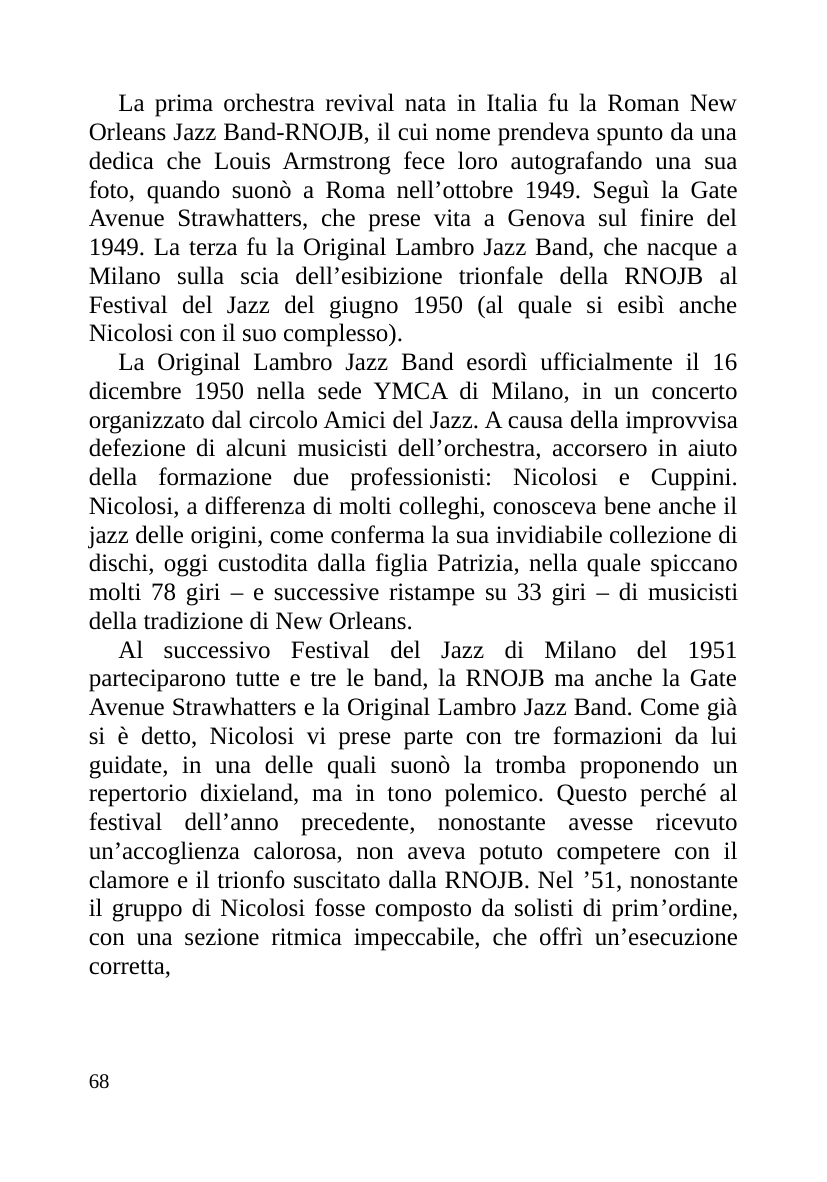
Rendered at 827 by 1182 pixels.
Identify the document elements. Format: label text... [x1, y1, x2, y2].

text Al successivo Festival del Jazz di Milano del 1951 parteciparono tutte e tre le band, la RNOJB ma anche la Gate Avenue Strawhatters e la Original Lambro Jazz Band. Come già si è detto, Nicolosi vi prese parte con tre formazioni da lui guidate, in una delle quali suonò la tromba proponendo un repertorio dixieland, ma in tono polemico. Questo perché al festival dell’anno precedente, nonostante avesse ricevuto un’accoglienza calorosa, non aveva potuto competere con il clamore e il trionfo suscitato dalla RNOJB. Nel ’51, nonostante il gruppo di Nicolosi fosse composto da solisti di prim’ordine, con una sezione ritmica impeccabile, che offrì un’esecuzione corretta, [88, 635, 738, 980]
text La Original Lambro Jazz Band esordì ufficialmente il 16 dicembre 1950 nella sede YMCA di Milano, in un concerto organizzato dal circolo Amici del Jazz. A causa della improvvisa defezione di alcuni musicisti dell’orchestra, accorsero in aiuto della formazione due professionisti: Nicolosi e Cuppini. Nicolosi, a differenza di molti colleghi, conosceva bene anche il jazz delle origini, come conferma la sua invidiabile collezione di dischi, oggi custodita dalla figlia Patrizia, nella quale spiccano molti 78 giri – e successive ristampe su 33 giri – di musicisti della tradizione di New Orleans. [88, 347, 738, 635]
text La prima orchestra revival nata in Italia fu la Roman New Orleans Jazz Band-RNOJB, il cui nome prendeva spunto da una dedica che Louis Armstrong fece loro autografando una sua foto, quando suonò a Roma nell’ottobre 1949. Seguì la Gate Avenue Strawhatters, che prese vita a Genova sul finire del 1949. La terza fu la Original Lambro Jazz Band, che nacque a Milano sulla scia dell’esibizione trionfale della RNOJB al Festival del Jazz del giugno 1950 (al quale si esibì anche Nicolosi con il suo complesso). [88, 88, 738, 347]
